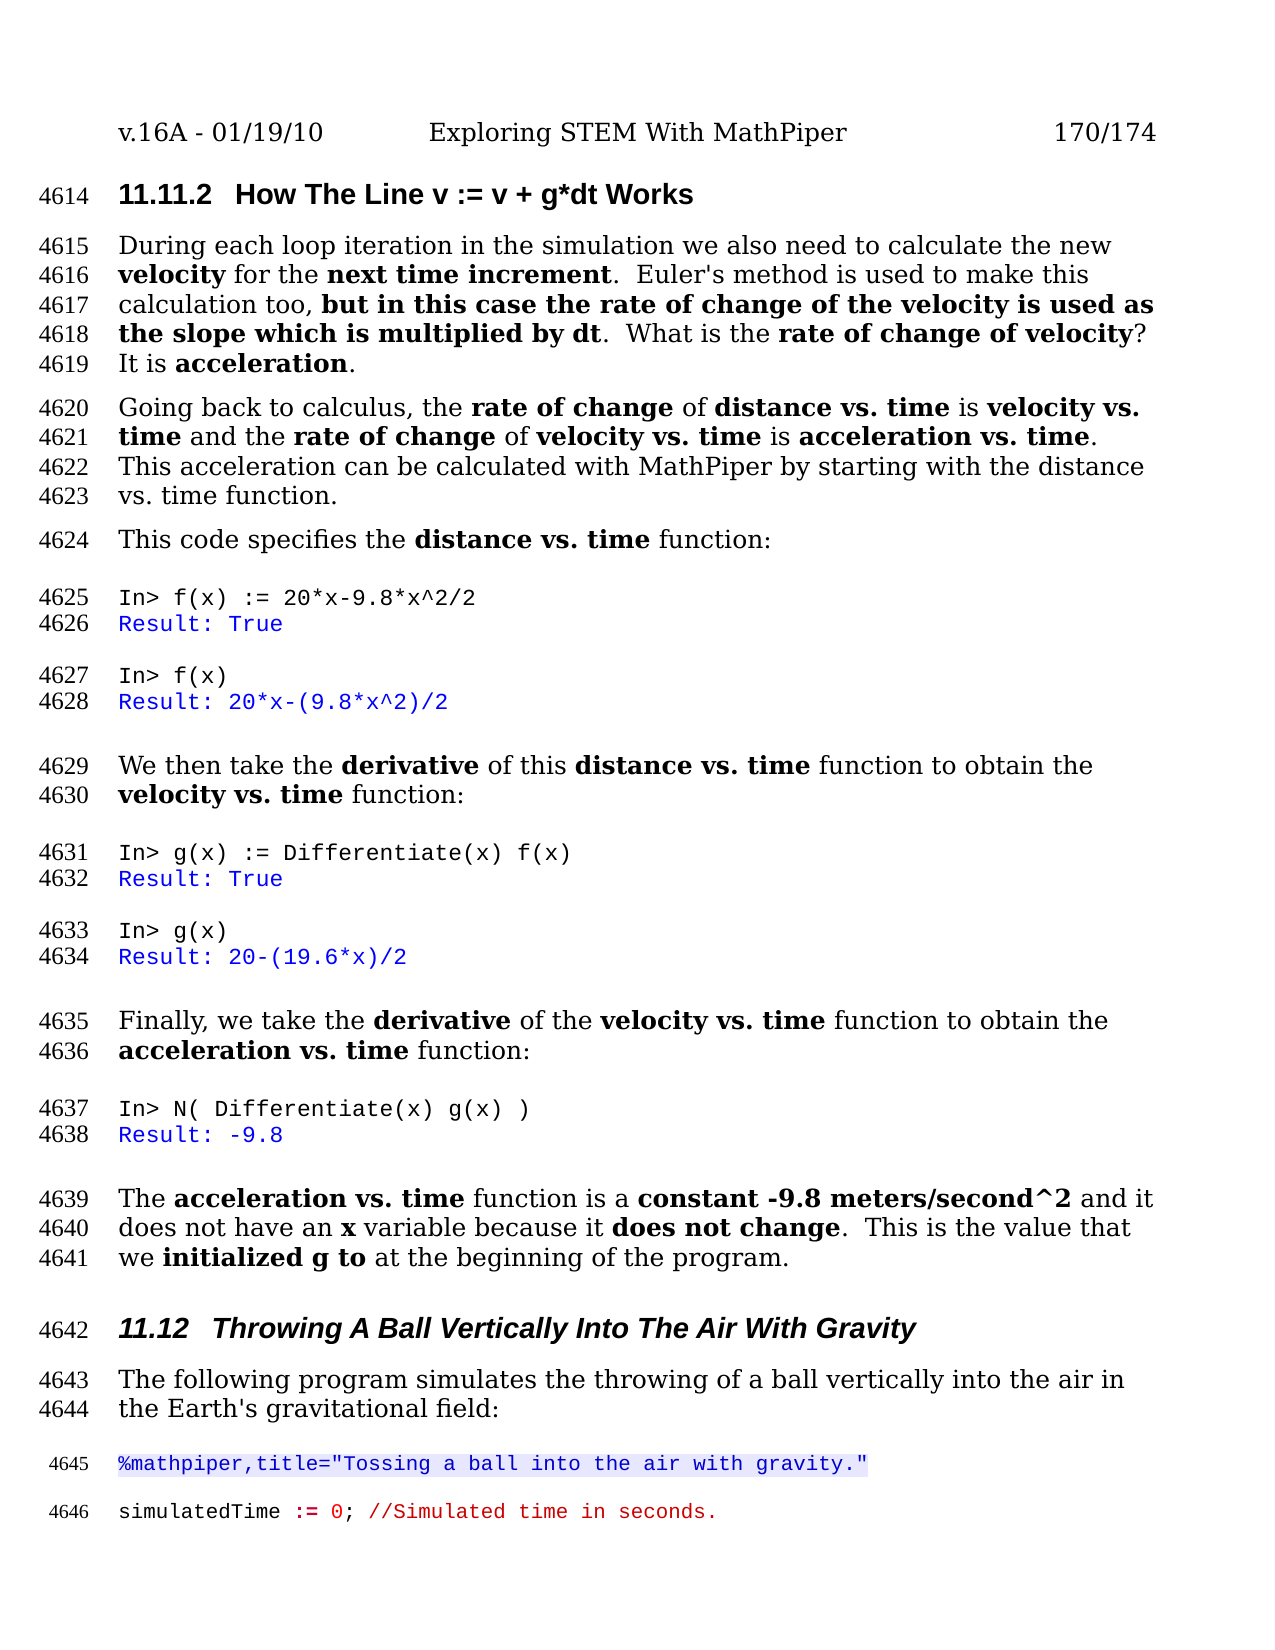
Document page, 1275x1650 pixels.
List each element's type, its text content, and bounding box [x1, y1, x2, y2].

text simulatedTime := 0; //Simulated time in seconds. [118, 1501, 1157, 1524]
text In> g(x) [118, 919, 1157, 945]
text Result: 20-(19.6*x)/2 [118, 945, 1157, 971]
text In> f(x) := 20*x-9.8*x^2/2 [118, 586, 1157, 612]
text In> f(x) [118, 664, 1157, 690]
text We then take the derivative of this distance vs. time function to obtain the velocity vs. time function: [118, 751, 1157, 810]
text During each loop iteration in the simulation we also need to calculate the new velocity for the next time increment. Euler's method is used to make this calculation too, but in this case the rate of change of the velocity is used as the slope which is multiplied by dt. What is the rate of change of velocity? It is acceleration. [118, 231, 1157, 378]
text Result: -9.8 [118, 1123, 1157, 1149]
text Result: 20*x-(9.8*x^2)/2 [118, 690, 1157, 716]
text Result: True [118, 612, 1157, 638]
subtitle Throwing A Ball Vertically Into The Air With Gravity [118, 1311, 1157, 1344]
text Finally, we take the derivative of the velocity vs. time function to obtain the acceleration vs. time function: [118, 1006, 1157, 1065]
text This code specifies the distance vs. time function: [118, 525, 1157, 554]
text In> g(x) := Differentiate(x) f(x) [118, 842, 1157, 868]
subtitle How The Line v := v + g*dt Works [118, 177, 1157, 210]
text The following program simulates the throwing of a ball vertically into the air in the Earth's gravitational field: [118, 1365, 1157, 1424]
text Result: True [118, 868, 1157, 893]
text The acceleration vs. time function is a constant -9.8 meters/second^2 and it does not have an x variable because it does not change. This is the value that we initialized g to at the beginning of the program. [118, 1184, 1157, 1272]
text %mathpiper,title="Tossing a ball into the air with gravity." [118, 1453, 1157, 1477]
text Going back to calculus, the rate of change of distance vs. time is velocity vs. time and the rate of change of velocity vs. time is acceleration vs. time. This acceleration can be calculated with MathPiper by starting with the distance vs. time function. [118, 393, 1157, 510]
text In> N( Differentiate(x) g(x) ) [118, 1097, 1157, 1123]
